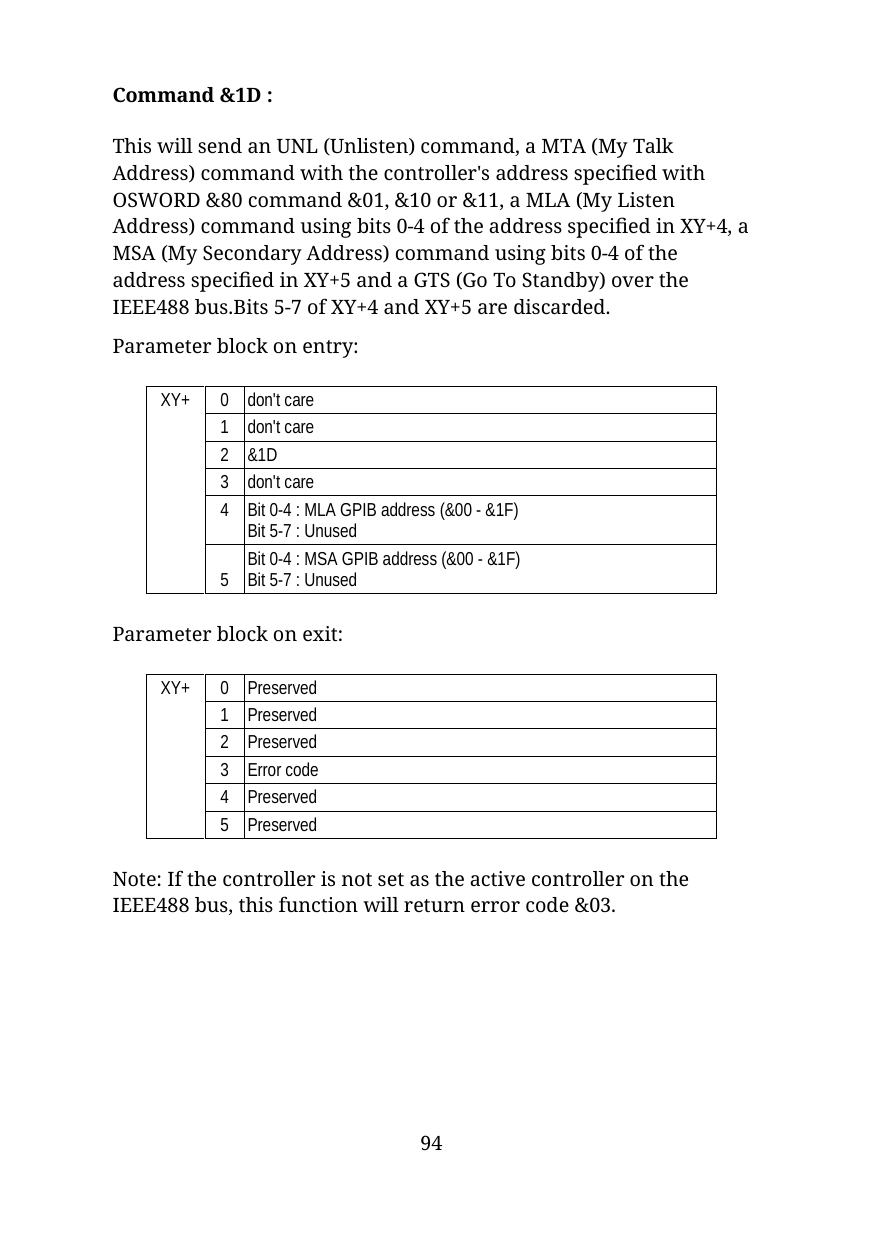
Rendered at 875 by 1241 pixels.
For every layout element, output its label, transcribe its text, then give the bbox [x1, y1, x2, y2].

table_cell 4 [206, 784, 244, 811]
table_cell 3 [206, 757, 244, 783]
table_cell Preserved [245, 784, 716, 811]
table_cell don't care [245, 414, 716, 441]
table_cell Preserved [245, 729, 716, 756]
table_header XY+ [147, 675, 204, 838]
table_cell Error code [245, 757, 716, 783]
table_cell Preserved [245, 812, 716, 838]
table_cell Preserved [245, 702, 716, 728]
table_header Preserved [245, 675, 716, 701]
text Parameter block on entry: [112, 332, 750, 359]
table_cell don't care [245, 469, 716, 495]
table_header don't care [245, 387, 716, 413]
table_cell 1 [206, 414, 244, 441]
table_cell 1 [206, 702, 244, 728]
text This will send an UNL (Unlisten) command, a MTA (My Talk Address) command with the controller's address specified with OSWORD &80 command &01, &10 or &11, a MLA (My Listen Address) command using bits 0-4 of the address specified in XY+4, a MSA (My Secondary Address) command using bits 0-4 of the address specified in XY+5 and a GTS (Go To Standby) over the IEEE488 bus.Bits 5-7 of XY+4 and XY+5 are discarded. [112, 132, 750, 320]
table_cell 5 [206, 812, 244, 838]
table_header XY+ [147, 387, 204, 593]
table_cell 2 [206, 729, 244, 756]
table_cell 5 [206, 545, 244, 593]
subtitle Command &1D : [112, 81, 750, 108]
table_cell Bit 0-4 : MSA GPIB address (&00 - &1F) Bit 5-7 : Unused [245, 545, 716, 593]
text Parameter block on exit: [112, 620, 750, 647]
table_header 0 [206, 387, 244, 413]
table_cell &1D [245, 442, 716, 468]
table_cell 2 [206, 442, 244, 468]
table_cell 3 [206, 469, 244, 495]
table_cell 4 [206, 496, 244, 544]
text Note: If the controller is not set as the active controller on the IEEE488 bus, this function will return error code &03. [112, 865, 750, 918]
table_cell Bit 0-4 : MLA GPIB address (&00 - &1F) Bit 5-7 : Unused [245, 496, 716, 544]
table_header 0 [206, 675, 244, 701]
